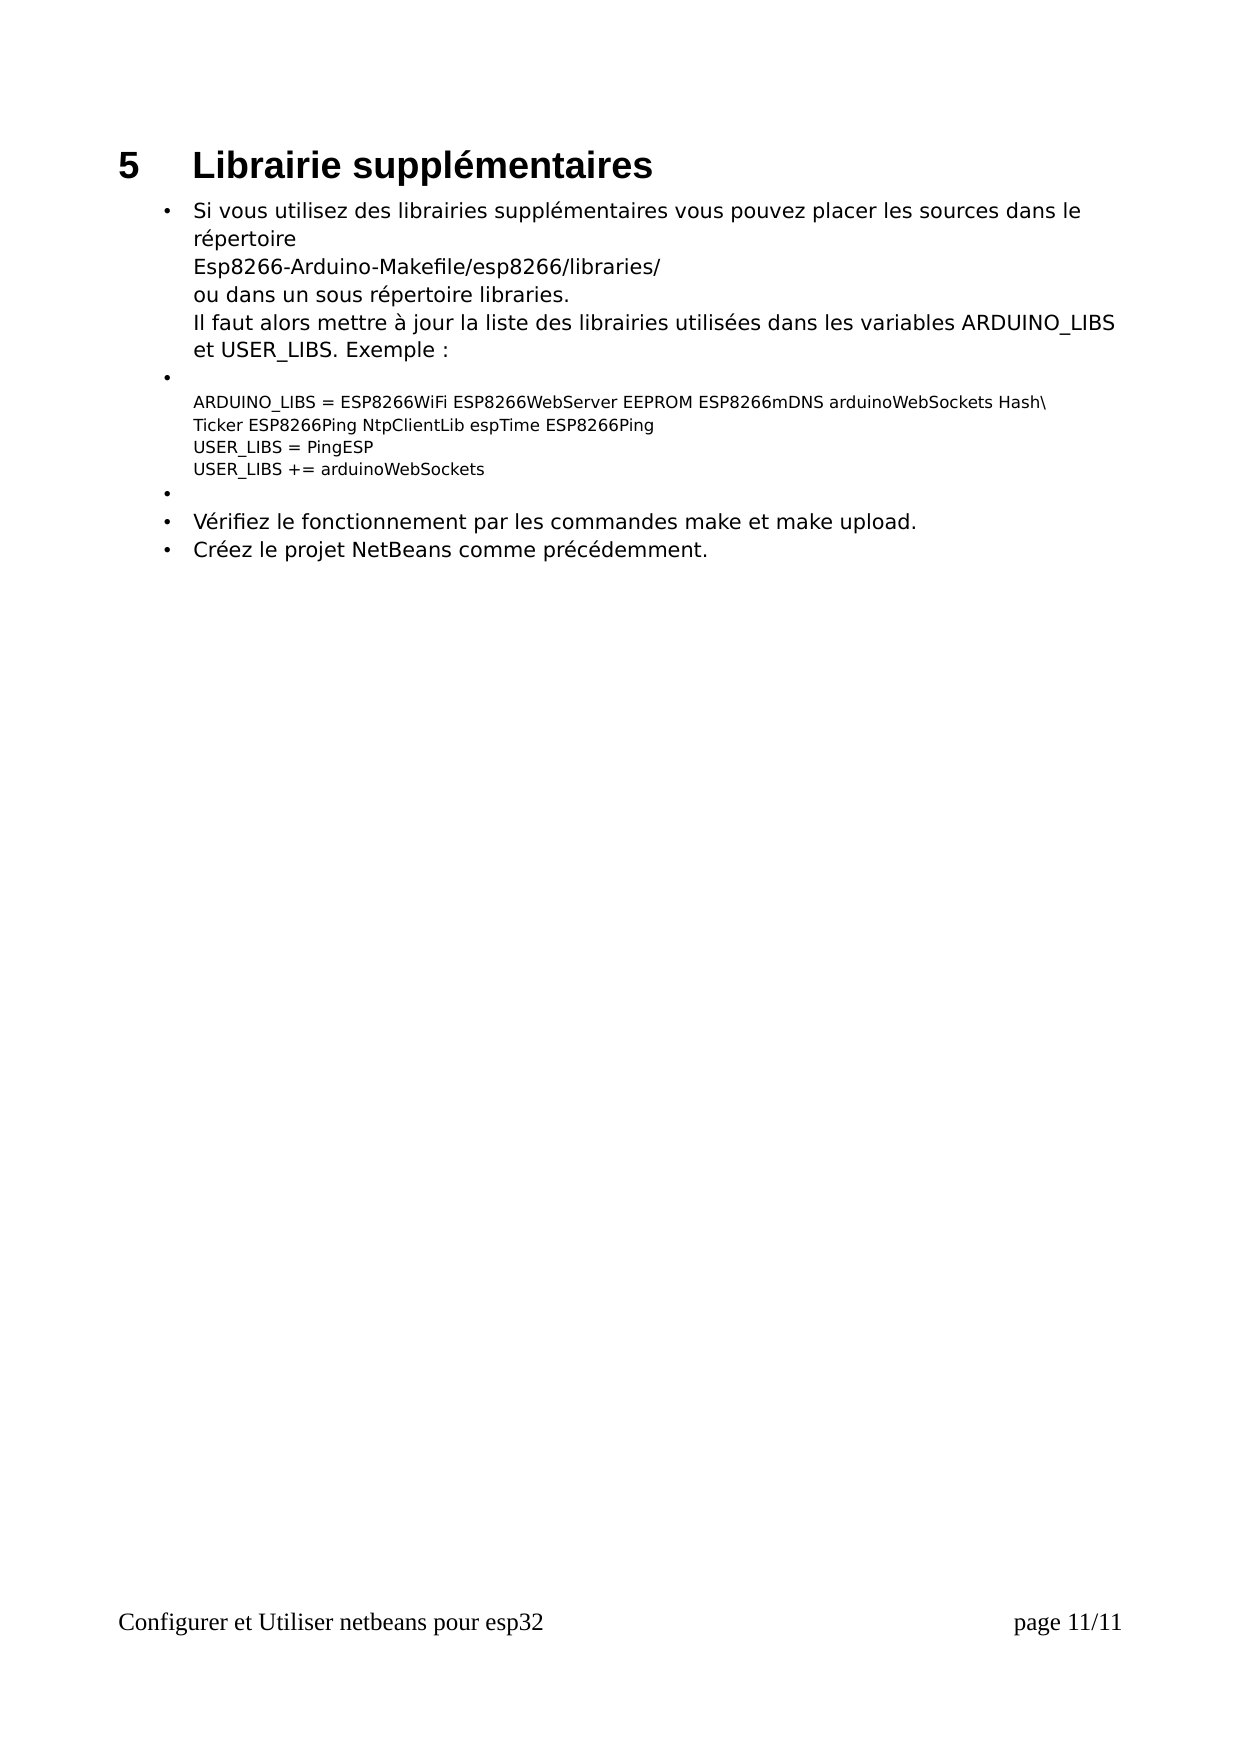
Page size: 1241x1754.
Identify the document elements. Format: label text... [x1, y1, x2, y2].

list Si vous utilisez des librairies supplémentaires vous pouvez placer les sources dans le répertoire Esp8266-Arduino-Makefile/esp8266/libraries/ ou dans un sous répertoire libraries. Il faut alors mettre à jour la liste des librairies utilisées dans les variables ARDUINO_LIBS et USER_LIBS. Exemple : [164, 199, 1122, 363]
subtitle Librairie supplémentaires [118, 143, 1122, 187]
list ARDUINO_LIBS = ESP8266WiFi ESP8266WebServer EEPROM ESP8266mDNS arduinoWebSockets Hash\ Ticker ESP8266Ping NtpClientLib espTime ESP8266Ping USER_LIBS = PingESP USER_LIBS += arduinoWebSockets [164, 366, 1122, 479]
list Créez le projet NetBeans comme précédemment. [164, 538, 1122, 562]
list Vérifiez le fonctionnement par les commandes make et make upload. [164, 510, 1122, 534]
